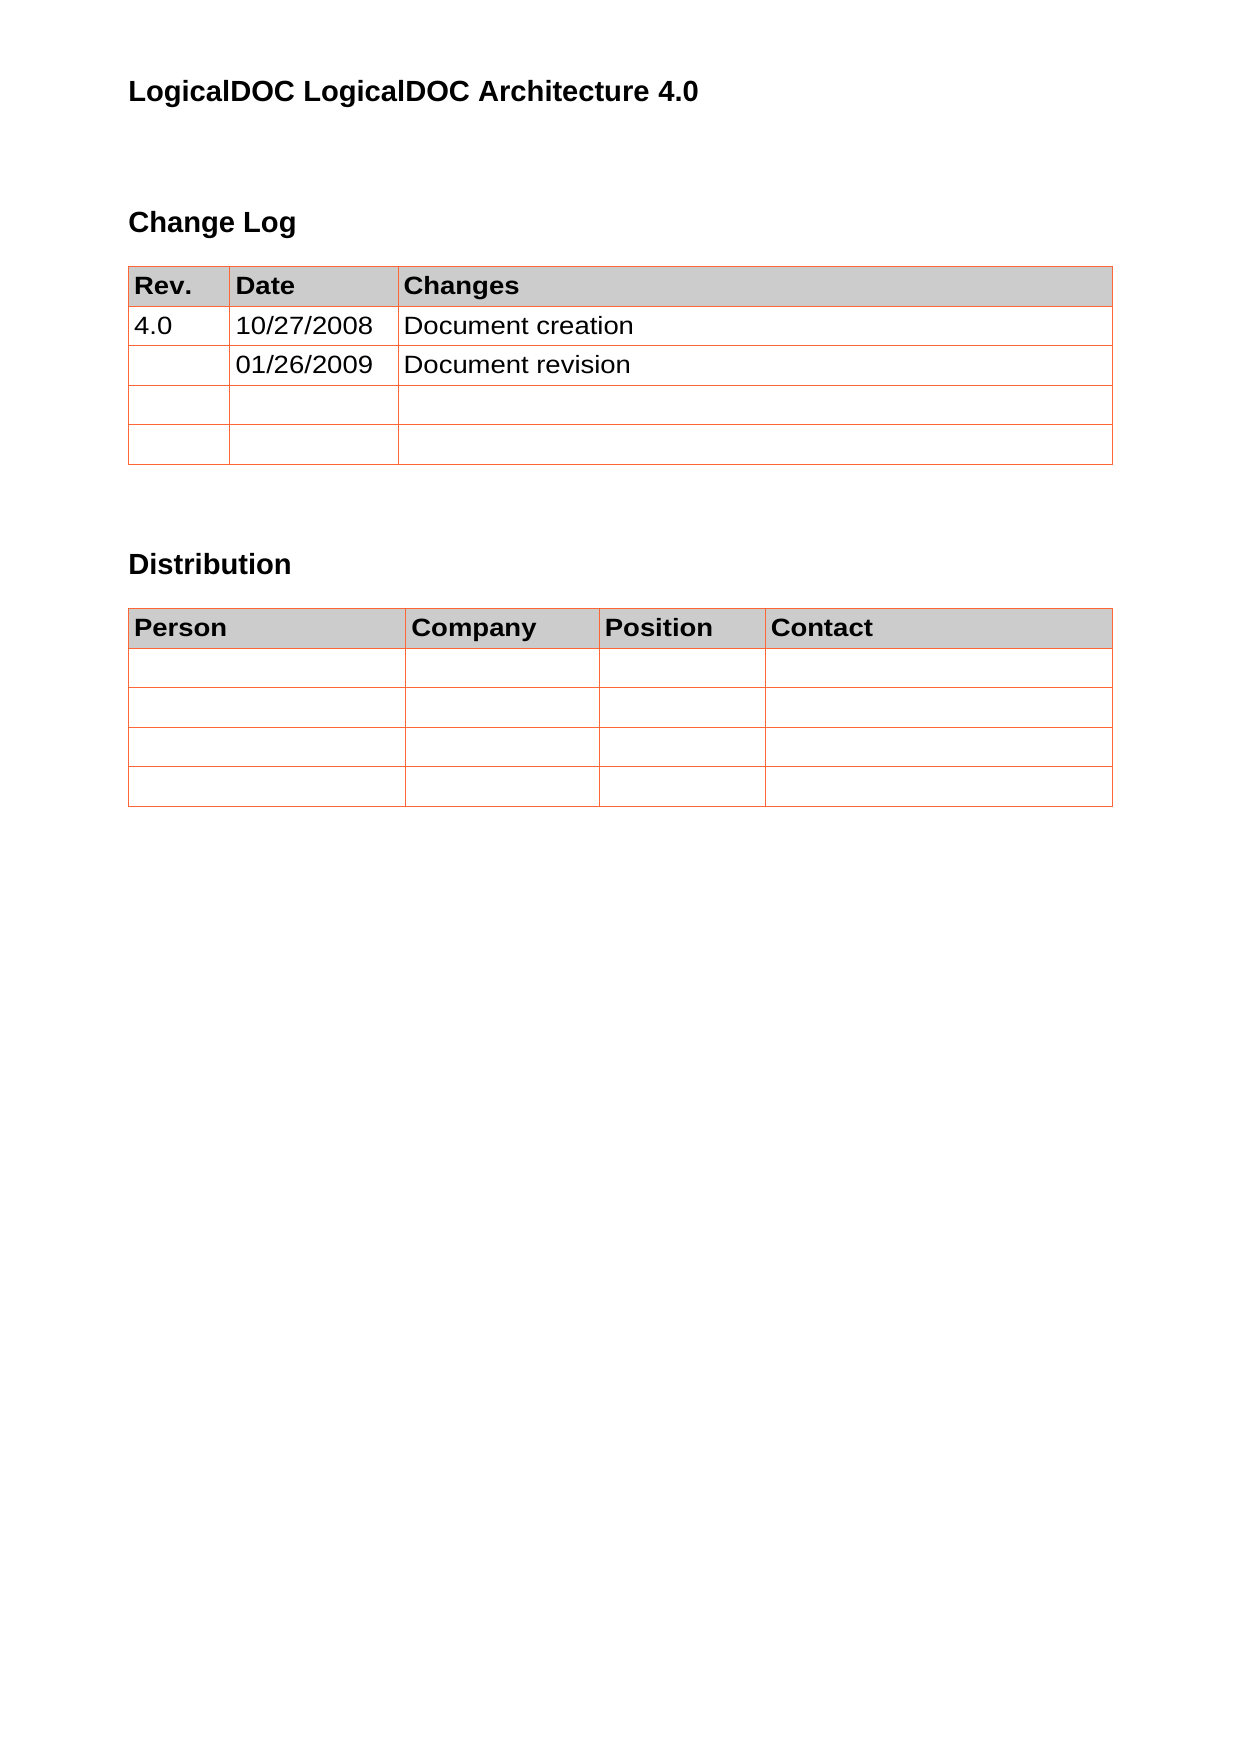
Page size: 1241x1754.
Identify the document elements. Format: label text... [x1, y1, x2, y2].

table_cell 01/26/2009 [230, 346, 398, 385]
table_cell [129, 649, 405, 687]
table_cell [230, 425, 398, 464]
table_cell Document revision [399, 346, 1112, 385]
table_cell [600, 767, 765, 806]
table_header Changes [399, 267, 1112, 306]
table_cell [129, 688, 405, 727]
table_header Contact [766, 609, 1112, 648]
text Change Log [128, 206, 1112, 238]
table_cell [406, 728, 599, 766]
table_cell [766, 649, 1112, 687]
table_cell [129, 767, 405, 806]
table_cell [406, 688, 599, 727]
table_cell [600, 728, 765, 766]
table_cell [129, 386, 229, 424]
text Distribution [128, 548, 1112, 580]
table_cell [406, 649, 599, 687]
table_cell [399, 386, 1112, 424]
table_cell [399, 425, 1112, 464]
table_cell [600, 688, 765, 727]
table_header Rev. [129, 267, 229, 306]
table_header Person [129, 609, 405, 648]
table_cell Document creation [399, 307, 1112, 345]
table_cell [600, 649, 765, 687]
table_cell 4.0 [129, 307, 229, 345]
table_header Date [230, 267, 398, 306]
table_cell [406, 767, 599, 806]
table_cell [129, 425, 229, 464]
table_header Position [600, 609, 765, 648]
table_cell [766, 688, 1112, 727]
table_cell [766, 728, 1112, 766]
table_cell [766, 767, 1112, 806]
table_header Company [406, 609, 599, 648]
table_cell [129, 346, 229, 385]
table_cell [129, 728, 405, 766]
table_cell 10/27/2008 [230, 307, 398, 345]
table_cell [230, 386, 398, 424]
